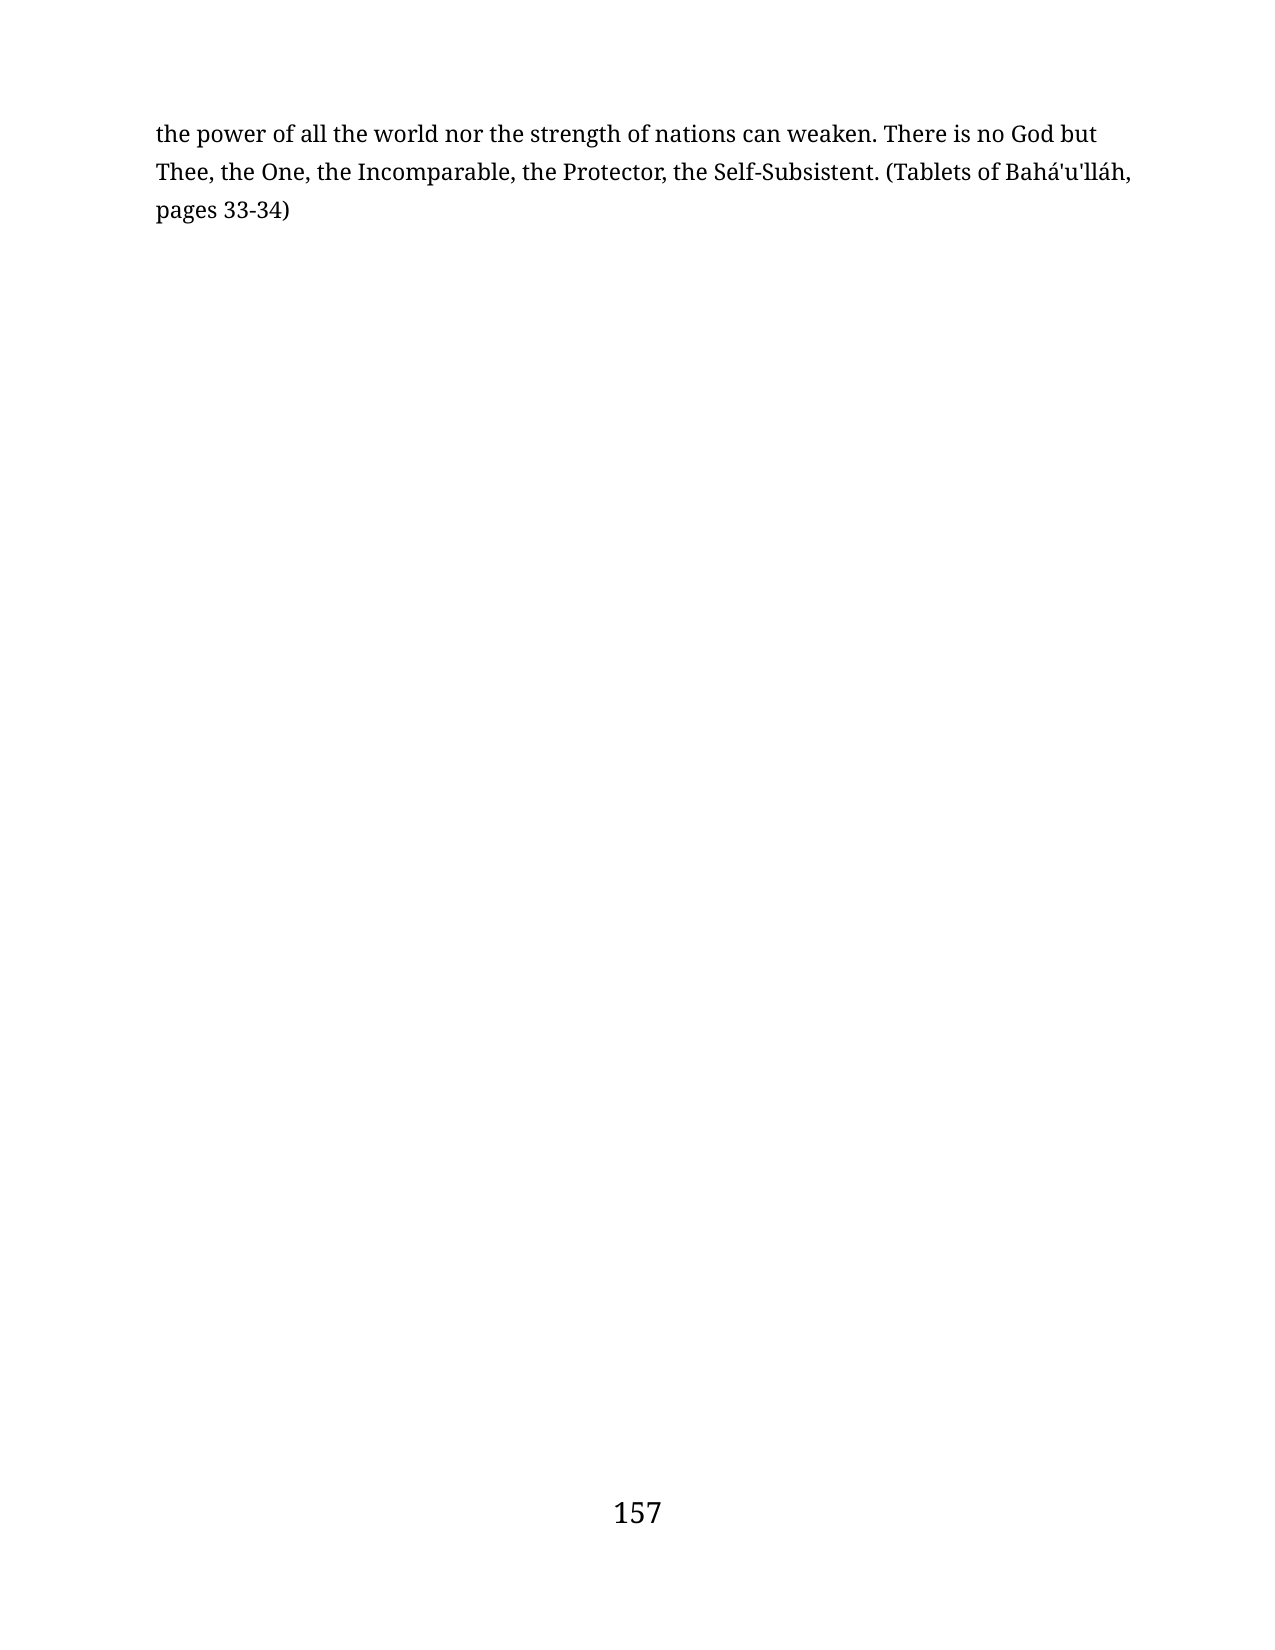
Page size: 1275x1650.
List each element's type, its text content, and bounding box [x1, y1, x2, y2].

text the power of all the world nor the strength of nations can weaken. There is no God but Thee, the One, the Incomparable, the Protector, the Self‑Subsistent. (Tablets of Bahá'u'lláh, pages 33‑34) [156, 118, 1157, 225]
